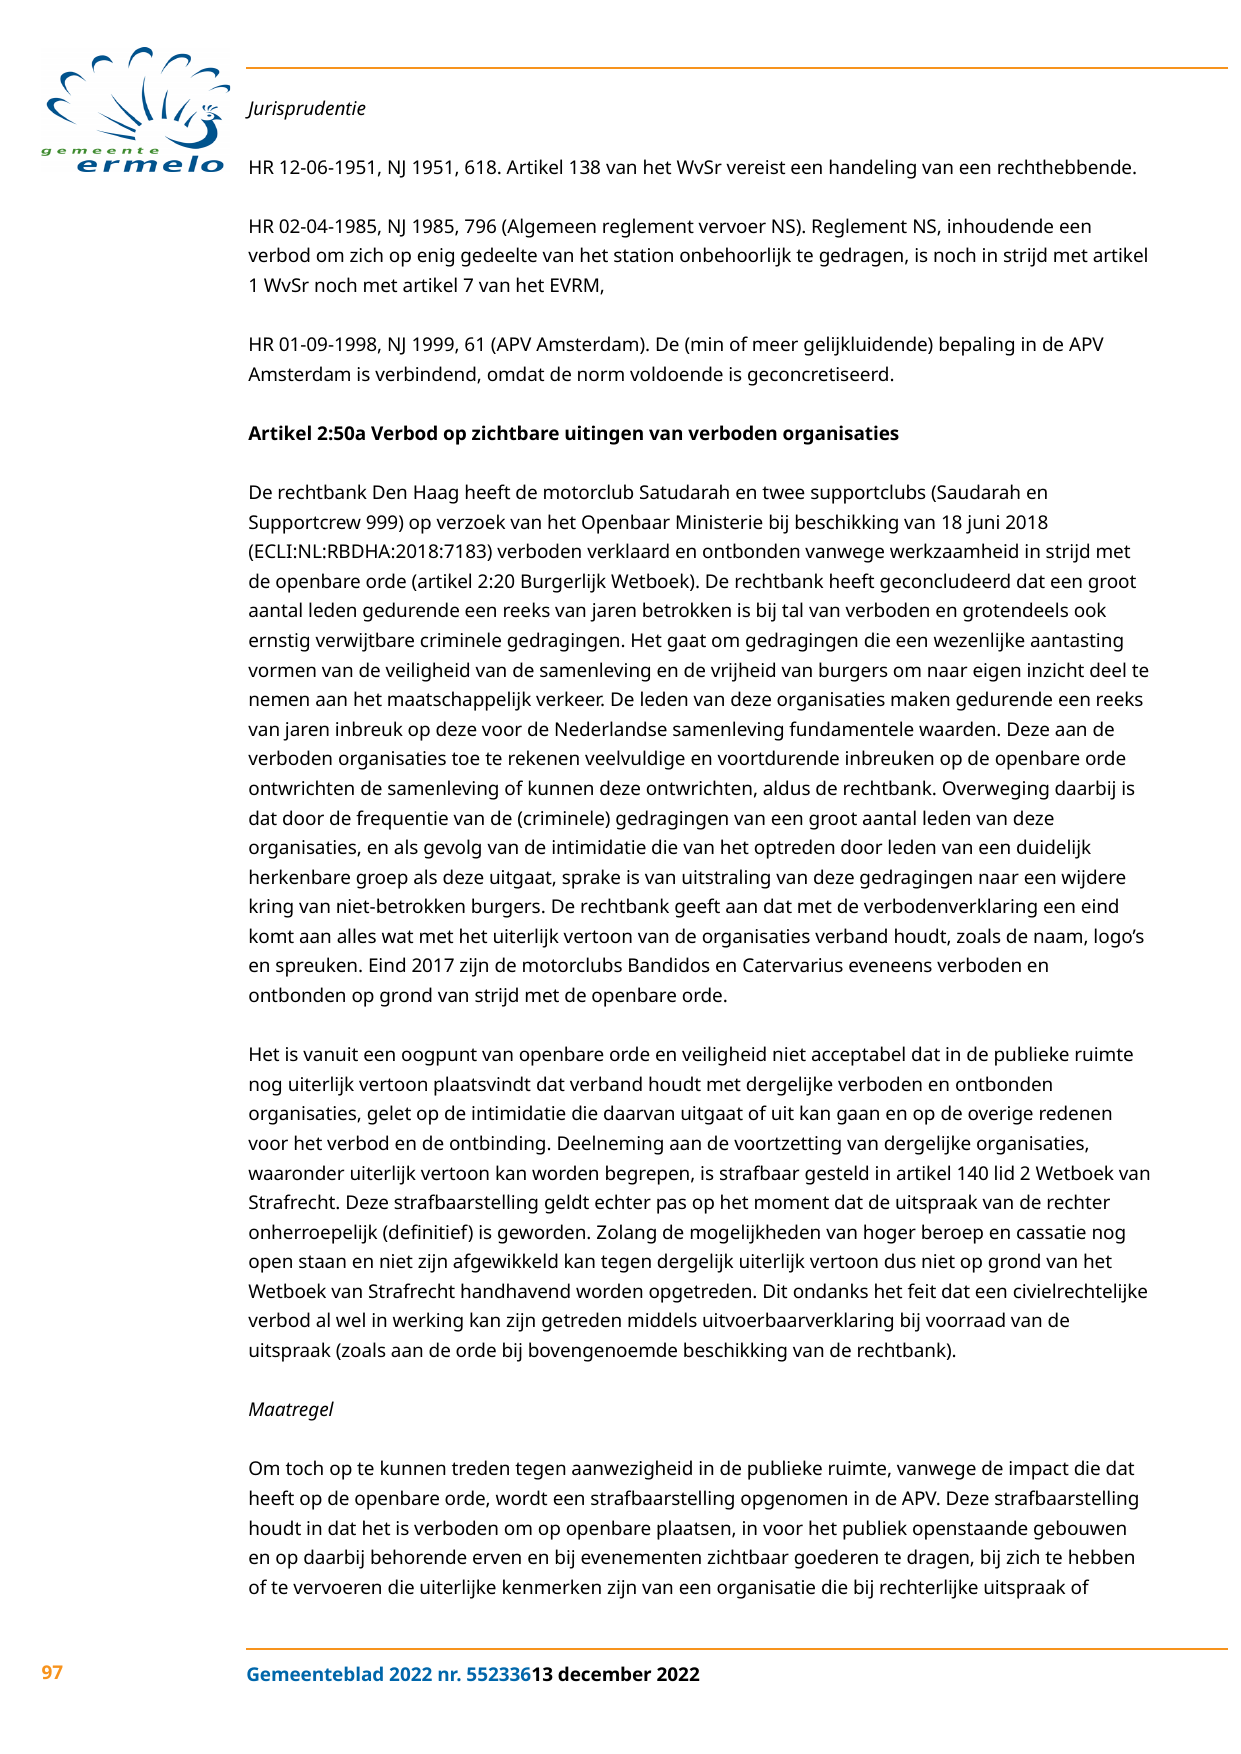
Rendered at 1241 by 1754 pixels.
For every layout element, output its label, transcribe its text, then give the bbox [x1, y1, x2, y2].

text De rechtbank Den Haag heeft de motorclub Satudarah en twee supportclubs (Saudarah en Supportcrew 999) op verzoek van het Openbaar Ministerie bij beschikking van 18 juni 2018 (ECLI:NL:RBDHA:2018:7183) verboden verklaard en ontbonden vanwege werkzaamheid in strijd met de openbare orde (artikel 2:20 Burgerlijk Wetboek). De rechtbank heeft geconcludeerd dat een groot aantal leden gedurende een reeks van jaren betrokken is bij tal van verboden en grotendeels ook ernstig verwijtbare criminele gedragingen. Het gaat om gedragingen die een wezenlijke aantasting vormen van de veiligheid van de samenleving en de vrijheid van burgers om naar eigen inzicht deel te nemen aan het maatschappelijk verkeer. De leden van deze organisaties maken gedurende een reeks van jaren inbreuk op deze voor de Nederlandse samenleving fundamentele waarden. Deze aan de verboden organisaties toe te rekenen veelvuldige en voortdurende inbreuken op de openbare orde ontwrichten de samenleving of kunnen deze ontwrichten, aldus de rechtbank. Overweging daarbij is dat door de frequentie van de (criminele) gedragingen van een groot aantal leden van deze organisaties, en als gevolg van de intimidatie die van het optreden door leden van een duidelijk herkenbare groep als deze uitgaat, sprake is van uitstraling van deze gedragingen naar een wijdere kring van niet-betrokken burgers. De rechtbank geeft aan dat met de verbodenverklaring een eind komt aan alles wat met het uiterlijk vertoon van de organisaties verband houdt, zoals de naam, logo’s en spreuken. Eind 2017 zijn de motorclubs Bandidos en Catervarius eveneens verboden en ontbonden op grond van strijd met de openbare orde. [248, 479, 1152, 1008]
text HR 01-09-1998, NJ 1999, 61 (APV Amsterdam). De (min of meer gelijkluidende) bepaling in de APV Amsterdam is verbindend, omdat de norm voldoende is geconcretiseerd. [248, 331, 1152, 387]
text Het is vanuit een oogpunt van openbare orde en veiligheid niet acceptabel dat in de publieke ruimte nog uiterlijk vertoon plaatsvindt dat verband houdt met dergelijke verboden en ontbonden organisaties, gelet op de intimidatie die daarvan uitgaat of uit kan gaan en op de overige redenen voor het verbod en de ontbinding. Deelneming aan de voortzetting van dergelijke organisaties, waaronder uiterlijk vertoon kan worden begrepen, is strafbaar gesteld in artikel 140 lid 2 Wetboek van Strafrecht. Deze strafbaarstelling geldt echter pas op het moment dat de uitspraak van de rechter onherroepelijk (definitief) is geworden. Zolang de mogelijkheden van hoger beroep en cassatie nog open staan en niet zijn afgewikkeld kan tegen dergelijk uiterlijk vertoon dus niet op grond van het Wetboek van Strafrecht handhavend worden opgetreden. Dit ondanks het feit dat een civielrechtelijke verbod al wel in werking kan zijn getreden middels uitvoerbaarverklaring bij voorraad van de uitspraak (zoals aan de orde bij bovengenoemde beschikking van de rechtbank). [248, 1041, 1152, 1363]
text Maatregel [248, 1396, 1152, 1422]
picture [41, 47, 231, 172]
text Jurisprudentie [248, 95, 1152, 121]
text HR 12-06-1951, NJ 1951, 618. Artikel 138 van het WvSr vereist een handeling van een rechthebbende. [248, 154, 1152, 180]
text HR 02-04-1985, NJ 1985, 796 (Algemeen reglement vervoer NS). Reglement NS, inhoudende een verbod om zich op enig gedeelte van het station onbehoorlijk te gedragen, is noch in strijd met artikel 1 WvSr noch met artikel 7 van het EVRM, [248, 213, 1152, 298]
text Artikel 2:50a Verbod op zichtbare uitingen van verboden organisaties [248, 420, 1152, 446]
text Om toch op te kunnen treden tegen aanwezigheid in de publieke ruimte, vanwege de impact die dat heeft op de openbare orde, wordt een strafbaarstelling opgenomen in de APV. Deze strafbaarstelling houdt in dat het is verboden om op openbare plaatsen, in voor het publiek openstaande gebouwen en op daarbij behorende erven en bij evenementen zichtbaar goederen te dragen, bij zich te hebben of te vervoeren die uiterlijke kenmerken zijn van een organisatie die bij rechterlijke uitspraak of [248, 1456, 1152, 1600]
